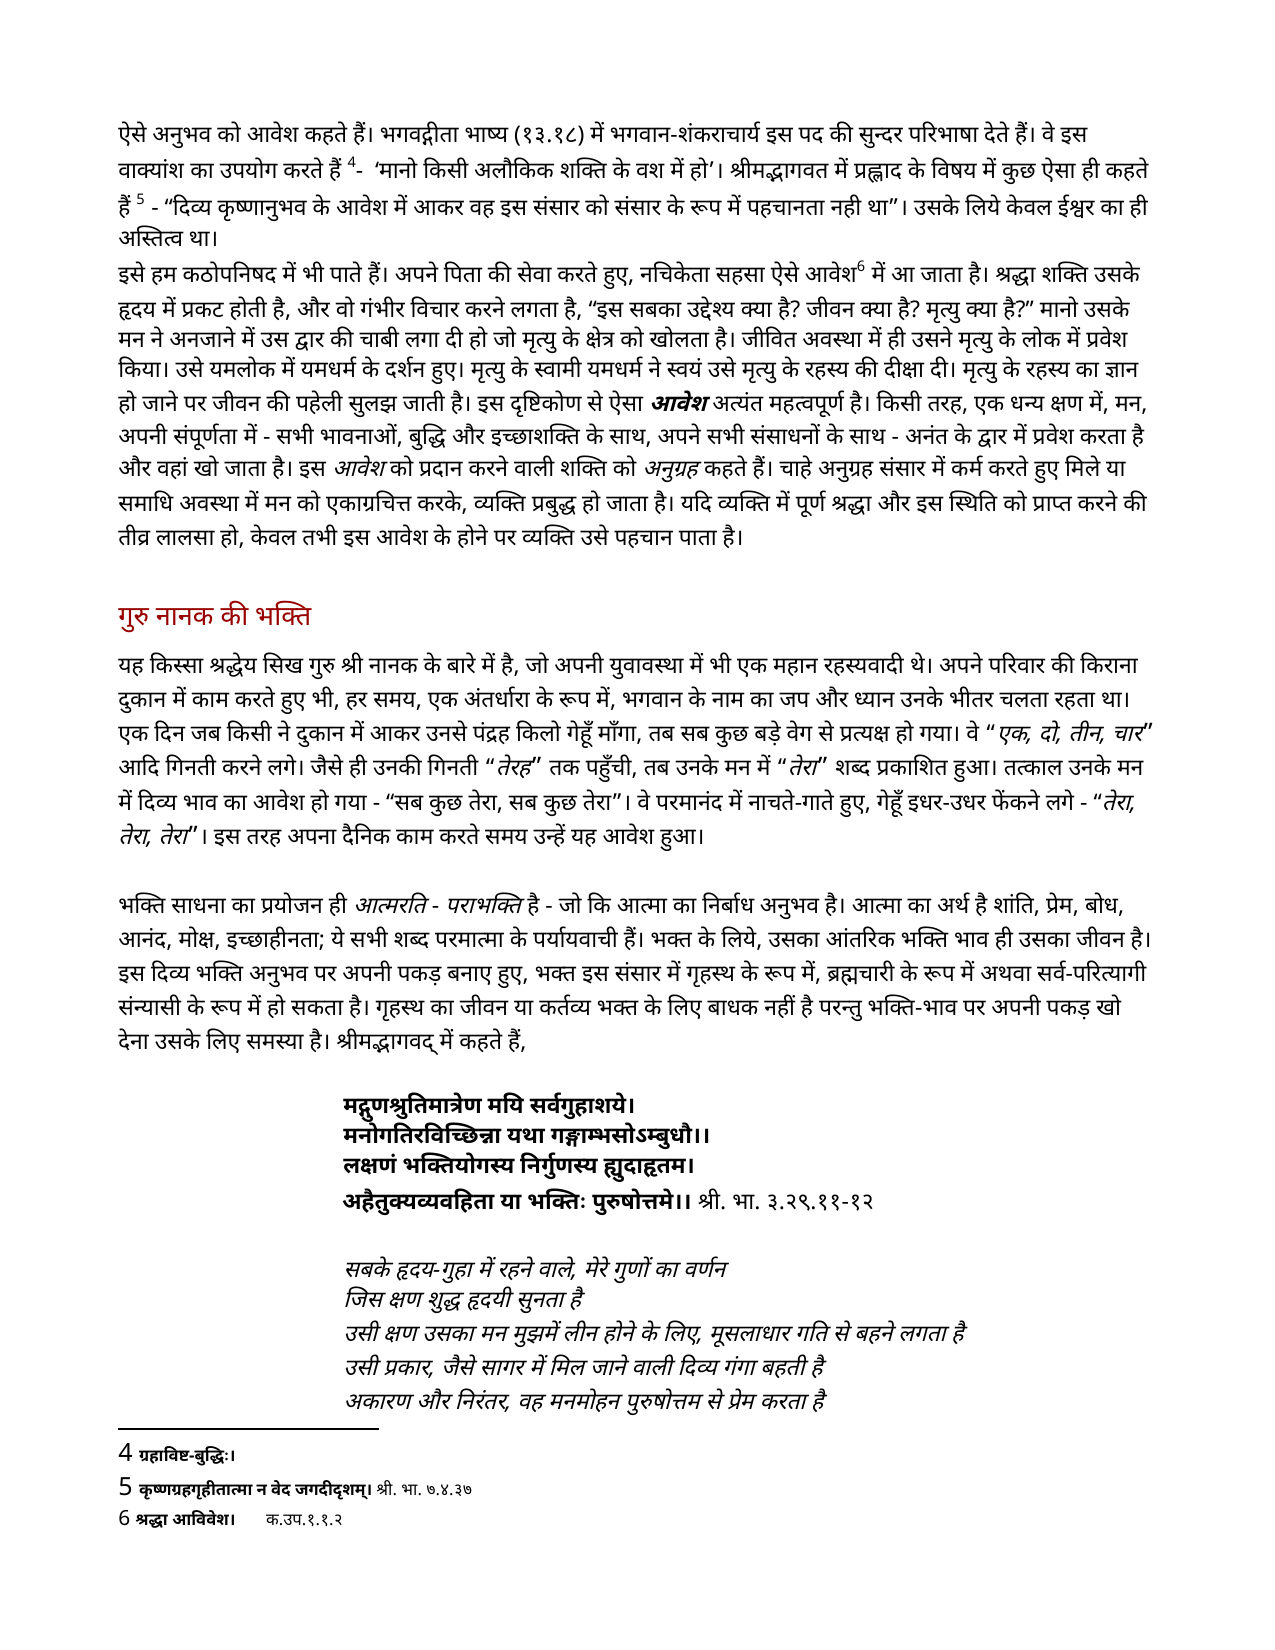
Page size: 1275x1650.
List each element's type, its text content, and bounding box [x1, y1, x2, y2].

text यह किस्सा श्रद्धेय सिख गुरु श्री नानक के बारे में है, जो अपनी युवावस्था में भी एक महान रहस्यवादी थे। अपने परिवार की किराना दुकान में काम करते हुए भी, हर समय, एक अंतर्धारा के रूप में, भगवान के नाम का जप और ध्यान उनके भीतर चलता रहता था। एक दिन जब किसी ने दुकान में आकर उनसे पंद्रह किलो गेहूँ माँगा, तब सब कुछ बड़े वेग से प्रत्यक्ष हो गया। वे “एक, दो, तीन, चार”‌ आदि गिनती करने लगे। जैसे ही उनकी गिनती “तेरह” तक पहुँची, तब उनके मन में “तेरा” शब्द प्रकाशित हुआ। तत्काल उनके मन में दिव्य भाव का आवेश हो गया - “सब कुछ तेरा, सब कुछ तेरा”। वे परमानंद में नाचते-गाते हुए, गेहूँ इधर-उधर फेंकने लगे - “तेरा, तेरा, तेरा”। इस तरह अपना दैनिक काम करते समय उन्हें यह आवेश हुआ। [118, 649, 1157, 854]
text श्रद्धा आविवेश। क.उप.१.१.२ [118, 1503, 1157, 1532]
text अहैतुक्यव्यवहिता या भक्तिः पुरुषोत्तमे।। श्री. भा. ३.२९.११-१२ [268, 1182, 1157, 1219]
text उसी क्षण उसका मन मुझमें लीन होने के लिए, मूसलाधार गति से बहने लगता है [343, 1317, 1157, 1351]
text जिस क्षण शुद्ध हृदयी सुनता है [343, 1287, 1157, 1317]
subtitle गुरु नानक की भक्ति [118, 601, 1157, 636]
text ग्रहाविष्ट-बुद्धिः। [118, 1434, 1157, 1469]
text सबके हृदय-गुहा में रहने वाले, मेरे गुणों का वर्णन [343, 1253, 1157, 1287]
text कृष्णग्रहगृहीतात्मा न वेद जगदीदृशम्। श्री. भा. ७.४.३७ [118, 1469, 1157, 1503]
text लक्षणं भक्तियोगस्य निर्गुणस्य ह्युदाहृतम। [268, 1152, 1157, 1182]
text इसे हम कठोपनिषद में भी पाते हैं। अपने पिता की सेवा करते हुए, नचिकेता सहसा ऐसे आवेश में आ जाता है। श्रद्धा शक्ति उसके हृदय में प्रकट होती है, और वो गंभीर विचार करने लगता है, “इस सबका उद्देश्य क्या है? जीवन क्या है? मृत्यु क्या है?” मानो उसके मन ने अनजाने में उस द्वार की चाबी लगा दी हो जो मृत्यु के क्षेत्र को खोलता है। जीवित अवस्था में ही उसने मृत्यु के लोक में प्रवेश किया। उसे यमलोक में यमधर्म के दर्शन हुए। मृत्यु के स्वामी यमधर्म ने स्वयं उसे मृत्यु के रहस्य की दीक्षा दी। मृत्यु के रहस्य का ज्ञान हो जाने पर जीवन की पहेली सुलझ जाती है। इस दृष्टिकोण से ऐसा आवेश अत्यंत महत्वपूर्ण है। किसी तरह, एक धन्य क्षण में, मन, अपनी संपूर्णता में - सभी भावनाओं, बुद्धि और इच्छाशक्ति के साथ, अपने सभी संसाधनों के साथ - अनंत के द्वार में प्रवेश करता है और वहां खो जाता है। इस आवेश को प्रदान करने वाली शक्ति को अनुग्रह कहते हैं। चाहे अनुग्रह संसार में कर्म करते हुए मिले या समाधि अवस्था में मन को एकाग्रचित्त करके, व्यक्ति प्रबुद्ध हो जाता है। यदि व्यक्ति में पूर्ण श्रद्धा और इस स्थिति को प्राप्त करने की तीव्र लालसा हो, केवल तभी इस आवेश के होने पर व्यक्ति उसे पहचान पाता है। [118, 256, 1157, 554]
text मद्गुणश्रुतिमात्रेण मयि सर्वगुहाशये। [268, 1093, 1157, 1123]
text मनोगतिरविच्छिन्ना यथा गङ्गाम्भसोऽम्बुधौ।। [268, 1123, 1157, 1152]
text ऐसे अनुभव को आवेश कहते हैं। भगवद्गीता भाष्य (१३.१८) में भगवान-शंकराचार्य इस पद की सुन्दर परिभाषा देते हैं। वे इस वाक्यांश का उपयोग करते हैं - ‘मानो किसी अलौकिक शक्ति के वश में हो’। श्रीमद्भागवत में प्रह्लाद के विषय में कुछ ऐसा ही कहते हैं - “दिव्य कृष्णानुभव के आवेश में आकर वह इस संसार को संसार के रूप में पहचानता नही था”। उसके लिये केवल ईश्वर का ही अस्तित्व था। [118, 118, 1157, 256]
text भक्ति साधना का प्रयोजन ही आत्मरति - पराभक्ति है - जो कि आत्मा का निर्बाध अनुभव है। आत्मा का अर्थ है शांति, प्रेम, बोध, आनंद, मोक्ष, इच्छाहीनता; ये सभी शब्द परमात्मा के पर्यायवाची हैं। भक्त के लिये, उसका आंतरिक भक्ति भाव ही उसका जीवन है। इस दिव्य भक्ति अनुभव पर अपनी पकड़ बनाए हुए, भक्त इस संसार में गृहस्थ के रूप में, ब्रह्मचारी के रूप में अथवा सर्व-परित्यागी संन्यासी के रूप में हो सकता है। गृहस्थ का जीवन या कर्तव्य भक्त के लिए बाधक नहीं है परन्तु भक्ति-भाव पर अपनी पकड़ खो देना उसके लिए समस्या है। श्रीमद्भागवद् में कहते हैं, [118, 888, 1157, 1059]
text उसी प्रकार, जैसे सागर में मिल जाने वाली दिव्य गंगा बहती है [343, 1351, 1157, 1385]
text अकारण और निरंतर, वह मनमोहन पुरुषोत्तम से प्रेम करता है [343, 1385, 1157, 1419]
